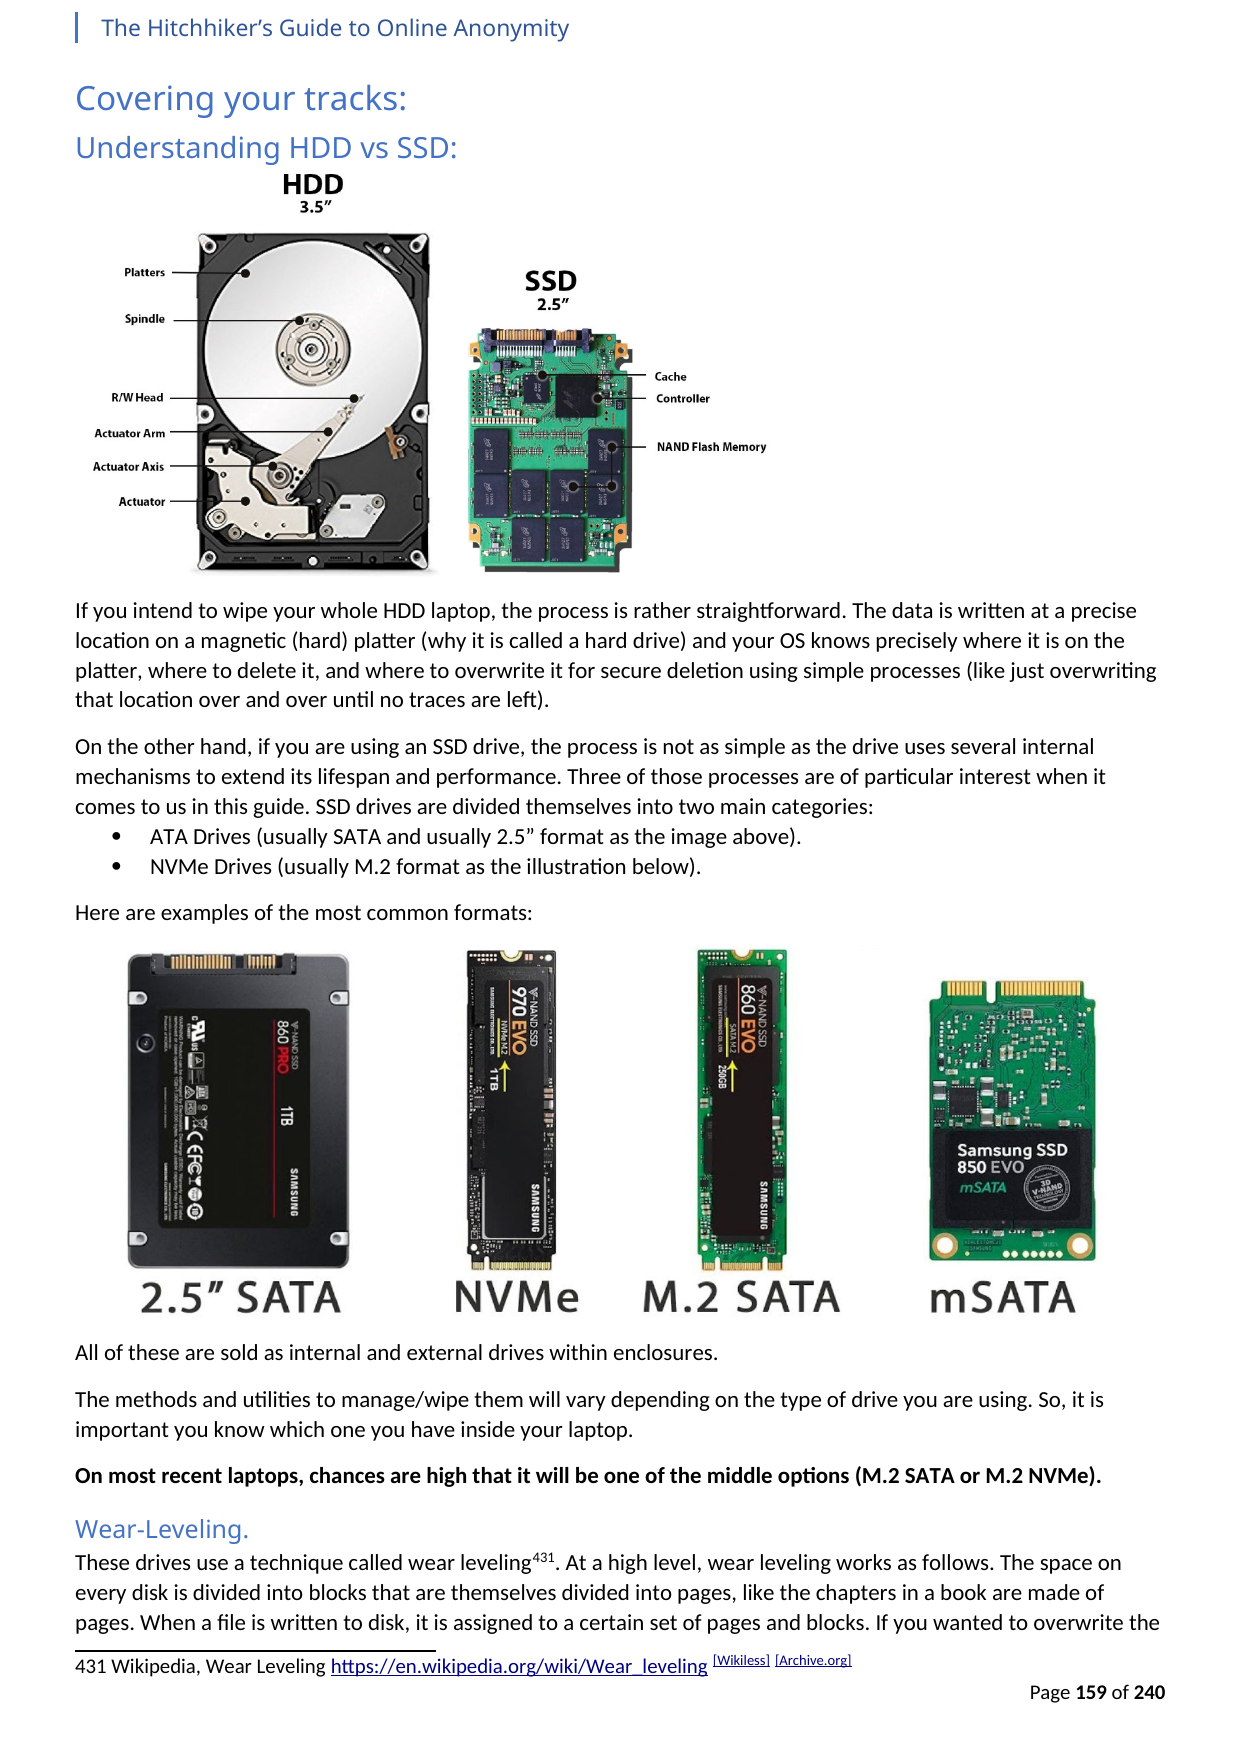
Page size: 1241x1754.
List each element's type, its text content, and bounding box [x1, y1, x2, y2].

text All of these are sold as internal and external drives within enclosures. [75, 1338, 1165, 1366]
text Here are examples of the most common formats: [75, 898, 1165, 926]
subtitle Understanding HDD vs SSD: [75, 128, 1165, 167]
picture [75, 170, 793, 578]
subtitle Wear-Leveling. [75, 1512, 1165, 1546]
text These drives use a technique called wear leveling. At a high level, wear leveling works as follows. The space on every disk is divided into blocks that are themselves divided into pages, like the chapters in a book are made of pages. When a file is written to disk, it is assigned to a certain set of pages and blocks. If you wanted to overwrite the [75, 1548, 1165, 1636]
subtitle Covering your tracks: [75, 75, 1165, 120]
text On the other hand, if you are using an SSD drive, the process is not as simple as the drive uses several internal mechanisms to extend its lifespan and performance. Three of those processes are of particular interest when it comes to us in this guide. SSD drives are divided themselves into two main categories: [75, 732, 1165, 820]
text If you intend to wipe your whole HDD laptop, the process is rather straightforward. The data is written at a precise location on a magnetic (hard) platter (why it is called a hard drive) and your OS knows precisely where it is on the platter, where to delete it, and where to overwrite it for secure deletion using simple processes (like just overwriting that location over and over until no traces are left). [75, 596, 1165, 714]
picture [75, 945, 1168, 1320]
text The methods and utilities to manage/wipe them will vary depending on the type of drive you are using. So, it is important you know which one you have inside your laptop. [75, 1385, 1165, 1443]
text On most recent laptops, chances are high that it will be one of the middle options (M.2 SATA or M.2 NVMe). [75, 1461, 1165, 1489]
text Wikipedia, Wear Leveling https://en.wikipedia.org/wiki/Wear_leveling [Wikiless] [Archive.org] [75, 1651, 1165, 1679]
list NVMe Drives (usually M.2 format as the illustration below). [112, 852, 1165, 880]
list ATA Drives (usually SATA and usually 2.5” format as the image above). [112, 822, 1165, 850]
